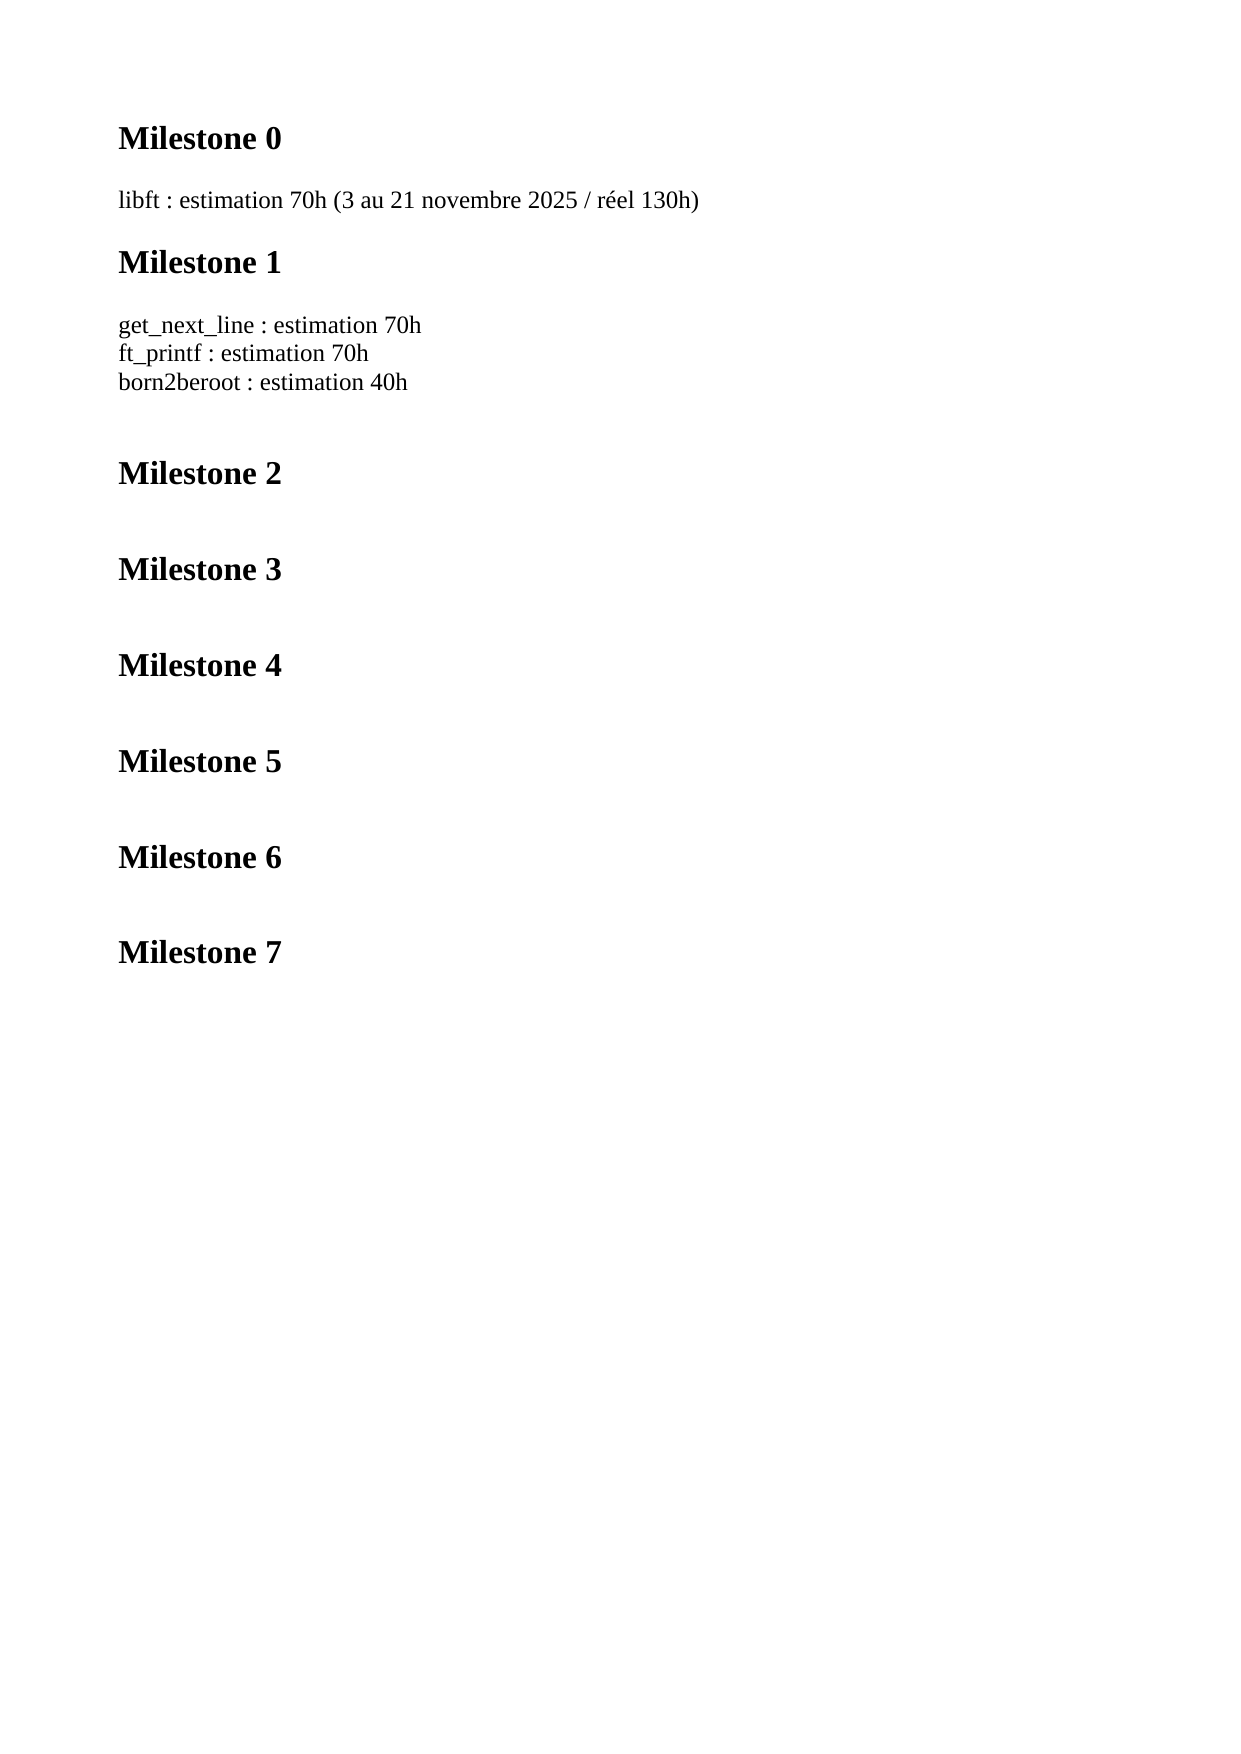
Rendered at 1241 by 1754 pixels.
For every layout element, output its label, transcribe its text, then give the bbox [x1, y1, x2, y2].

text ft_printf : estimation 70h [118, 338, 1122, 367]
text Milestone 2 [118, 453, 1122, 492]
text Milestone 0 [118, 118, 1122, 156]
text born2beroot : estimation 40h [118, 367, 1122, 396]
text Milestone 6 [118, 837, 1122, 875]
text Milestone 7 [118, 933, 1122, 971]
text Milestone 4 [118, 645, 1122, 683]
text get_next_line : estimation 70h [118, 310, 1122, 338]
text Milestone 3 [118, 549, 1122, 588]
text Milestone 5 [118, 741, 1122, 779]
text libft : estimation 70h (3 au 21 novembre 2025 / réel 130h) [118, 185, 1122, 214]
text Milestone 1 [118, 243, 1122, 281]
